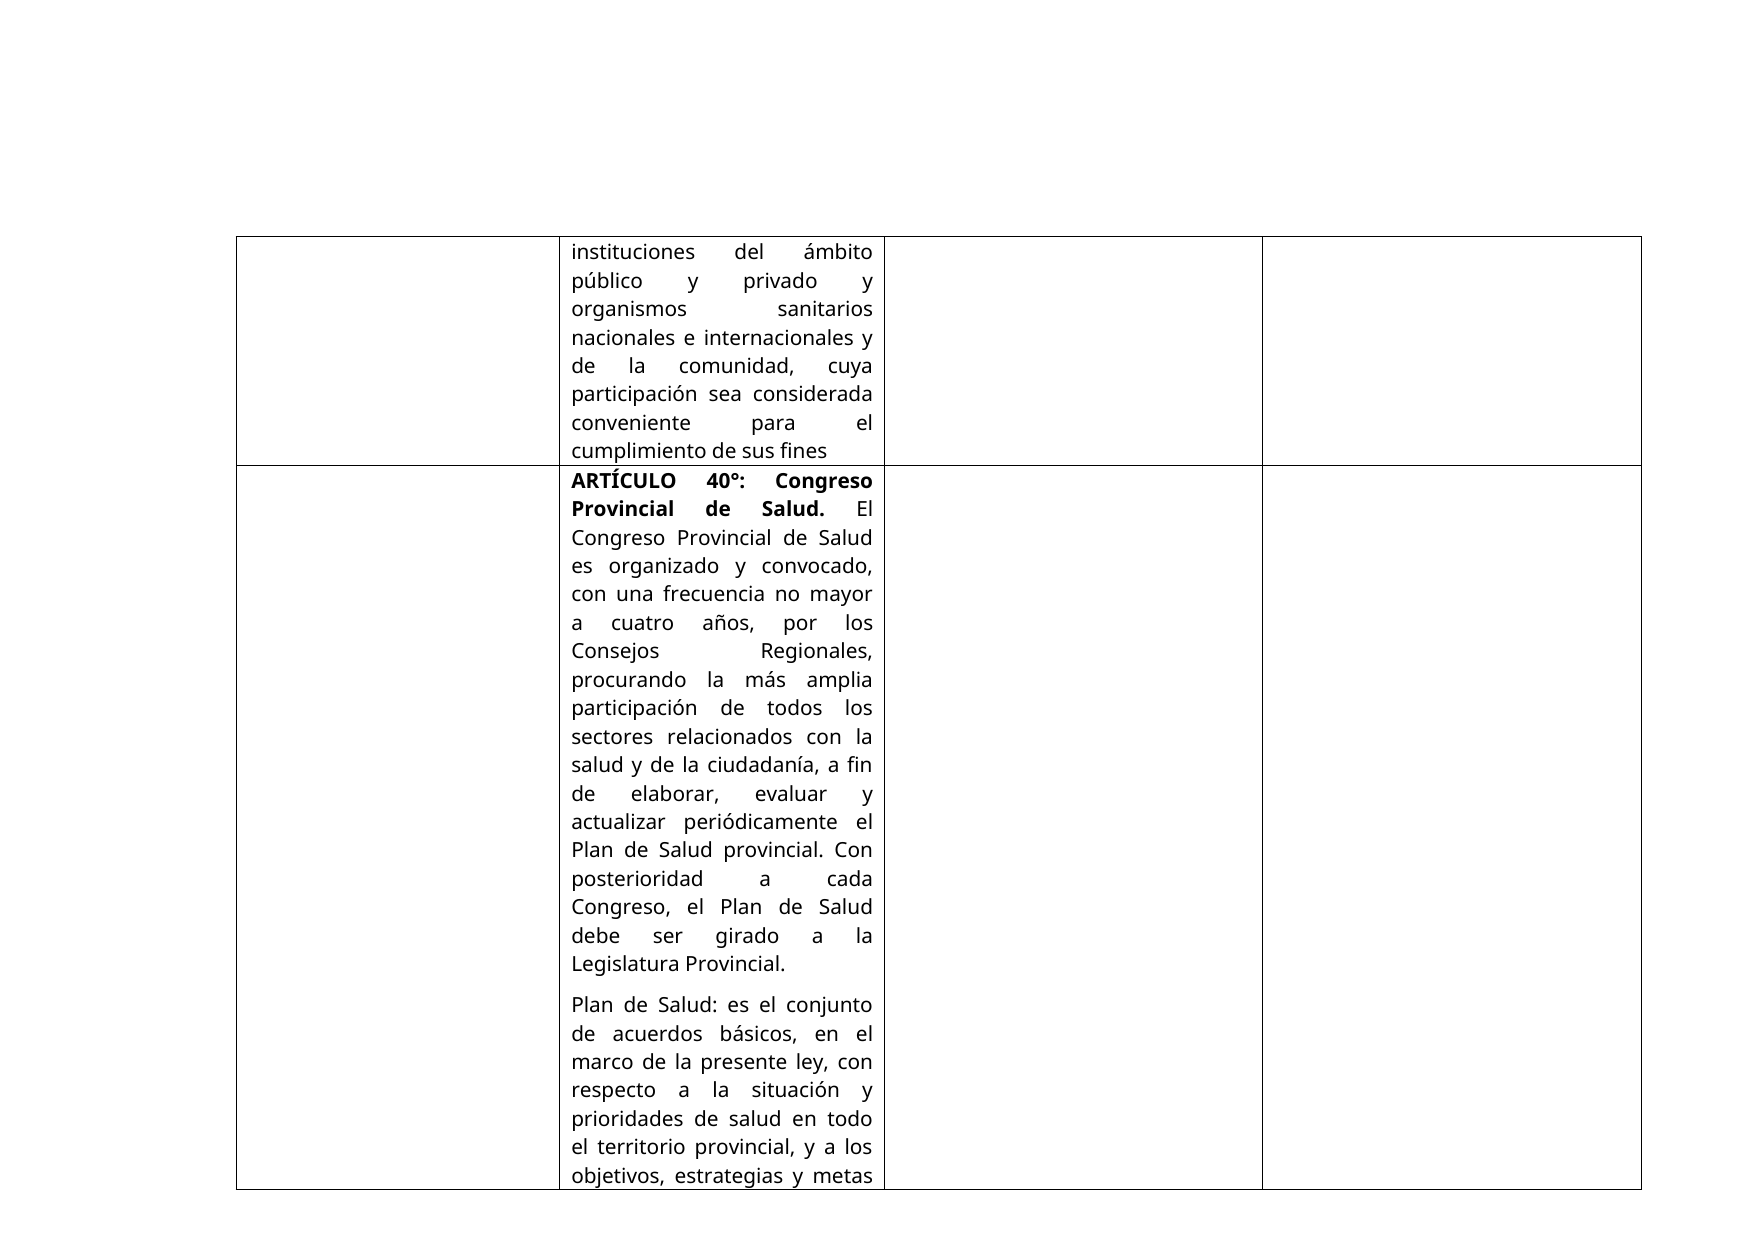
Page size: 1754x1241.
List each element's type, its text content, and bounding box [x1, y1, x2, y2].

table_cell [885, 237, 1262, 465]
table_cell [1263, 237, 1641, 465]
table_cell [885, 466, 1262, 1189]
table_cell [237, 237, 559, 465]
table_cell ARTÍCULO 40°: Congreso Provincial de Salud. El Congreso Provincial de Salud es organizado y convocado, con una frecuencia no mayor a cuatro años, por los Consejos Regionales, procurando la más amplia participación de todos los sectores relacionados con la salud y de la ciudadanía, a fin de elaborar, evaluar y actualizar periódicamente el Plan de Salud provincial. Con posterioridad a cada Congreso, el Plan de Salud debe ser girado a la Legislatura Provincial. Plan de Salud: es el conjunto de acuerdos básicos, en el marco de la presente ley, con respecto a la situación y prioridades de salud en todo el territorio provincial, y a los objetivos, estrategias y metas [560, 466, 884, 1189]
table_cell instituciones del ámbito público y privado y organismos sanitarios nacionales e internacionales y de la comunidad, cuya participación sea considerada conveniente para el cumplimiento de sus fines [560, 237, 884, 465]
table_cell [237, 466, 559, 1189]
table_cell [1263, 466, 1641, 1189]
